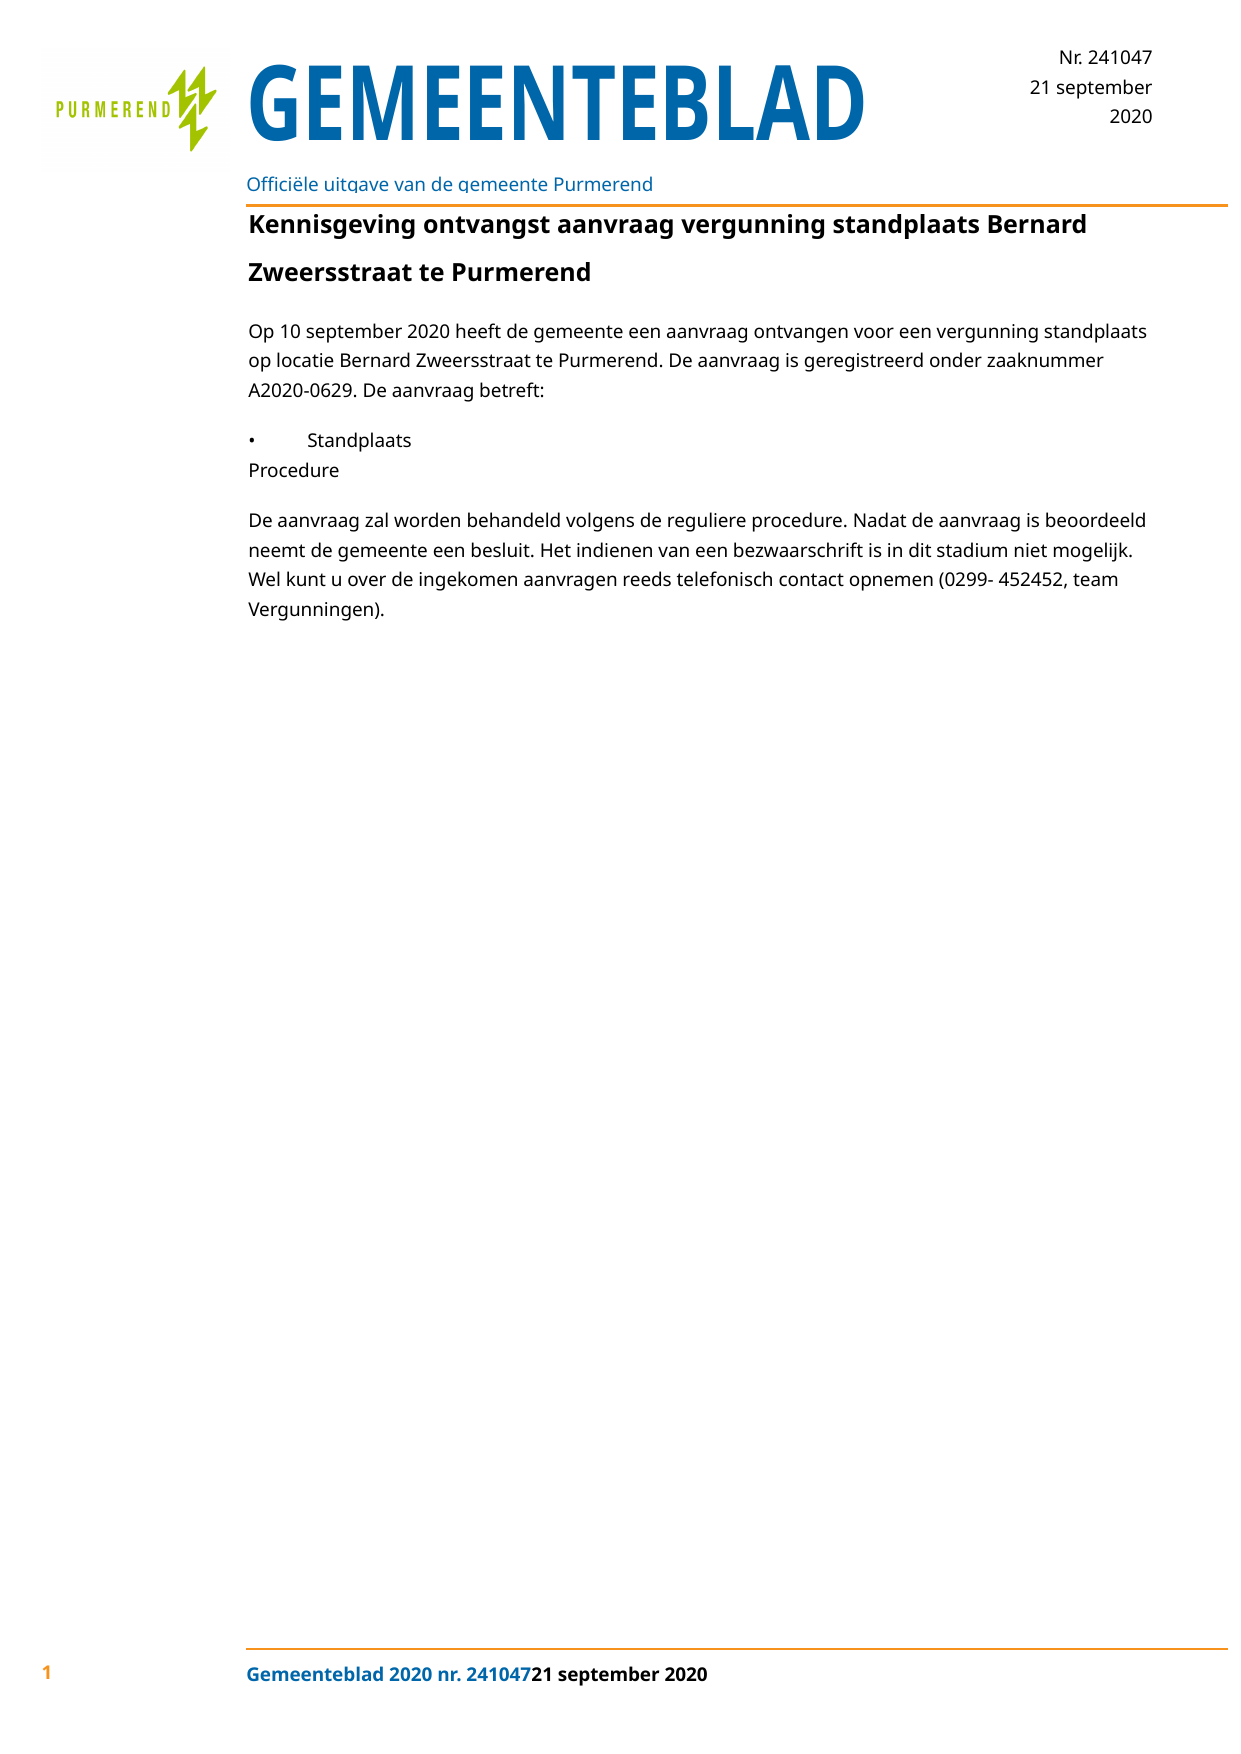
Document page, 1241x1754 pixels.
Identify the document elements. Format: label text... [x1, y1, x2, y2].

list Standplaats [248, 427, 1152, 453]
text De aanvraag zal worden behandeld volgens de reguliere procedure. Nadat de aanvraag is beoordeeld neemt de gemeente een besluit. Het indienen van een bezwaarschrift is in dit stadium niet mogelijk. Wel kunt u over de ingekomen aanvragen reeds telefonisch contact opnemen (0299- 452452, team Vergunningen). [248, 507, 1152, 622]
picture [41, 47, 231, 172]
text Op 10 september 2020 heeft de gemeente een aanvraag ontvangen voor een vergunning standplaats op locatie Bernard Zweersstraat te Purmerend. De aanvraag is geregistreerd onder zaaknummer A2020-0629. De aanvraag betreft: [248, 318, 1152, 403]
text Procedure [248, 457, 1152, 483]
text Kennisgeving ontvangst aanvraag vergunning standplaats Bernard Zweersstraat te Purmerend [248, 207, 1152, 288]
